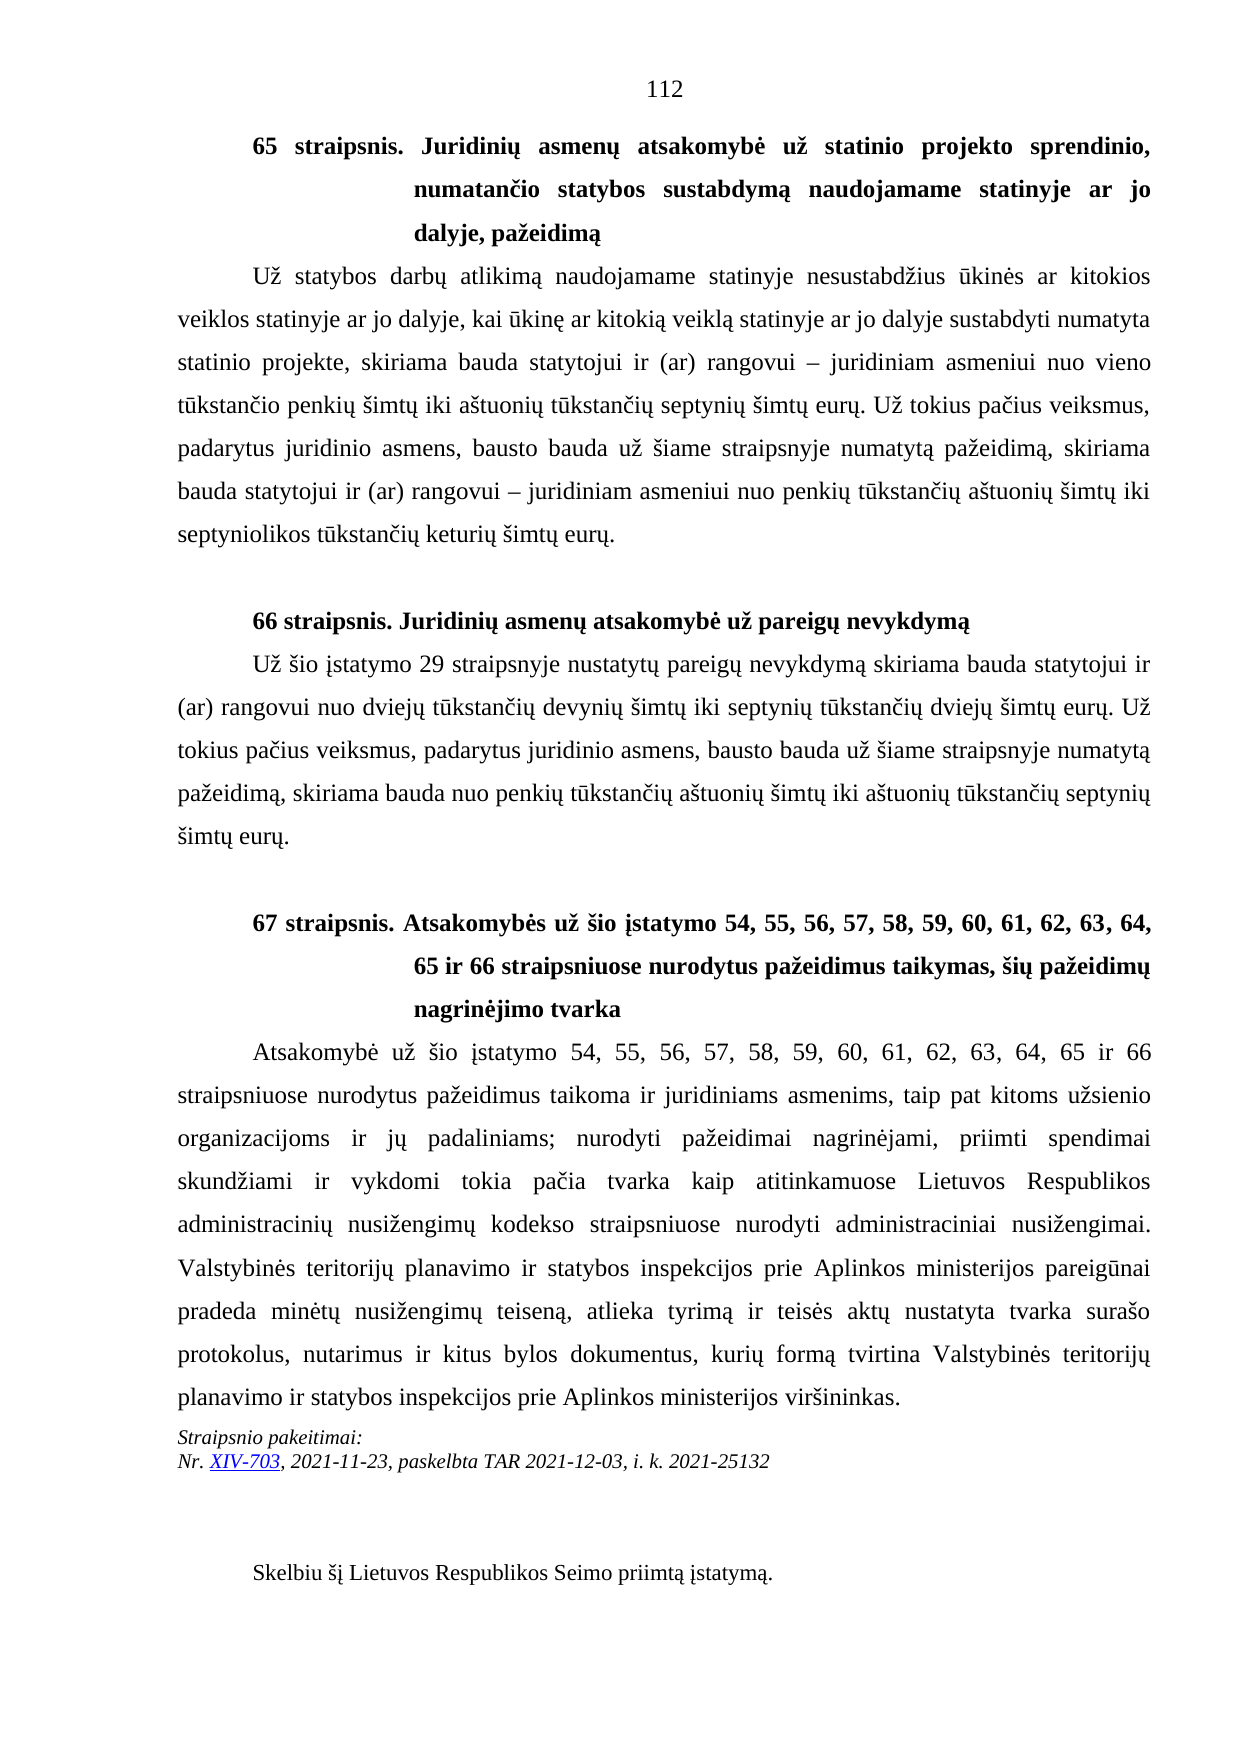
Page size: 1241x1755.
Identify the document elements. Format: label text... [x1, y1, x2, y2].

text Už šio įstatymo 29 straipsnyje nustatytų pareigų nevykdymą skiriama bauda statytojui ir (ar) rangovui nuo dviejų tūkstančių devynių šimtų iki septynių tūkstančių dviejų šimtų eurų. Už tokius pačius veiksmus, padarytus juridinio asmens, bausto bauda už šiame straipsnyje numatytą pažeidimą, skiriama bauda nuo penkių tūkstančių aštuonių šimtų iki aštuonių tūkstančių septynių šimtų eurų. [177, 649, 1152, 850]
text Skelbiu šį Lietuvos Respublikos Seimo priimtą įstatymą. [177, 1559, 1152, 1586]
text 65 straipsnis. Juridinių asmenų atsakomybė už statinio projekto sprendinio, numatančio statybos sustabdymą naudojamame statinyje ar jo dalyje, pažeidimą [252, 131, 1152, 246]
text Už statybos darbų atlikimą naudojamame statinyje nesustabdžius ūkinės ar kitokios veiklos statinyje ar jo dalyje, kai ūkinę ar kitokią veiklą statinyje ar jo dalyje sustabdyti numatyta statinio projekte, skiriama bauda statytojui ir (ar) rangovui – juridiniam asmeniui nuo vieno tūkstančio penkių šimtų iki aštuonių tūkstančių septynių šimtų eurų. Už tokius pačius veiksmus, padarytus juridinio asmens, bausto bauda už šiame straipsnyje numatytą pažeidimą, skiriama bauda statytojui ir (ar) rangovui – juridiniam asmeniui nuo penkių tūkstančių aštuonių šimtų iki septyniolikos tūkstančių keturių šimtų eurų. [177, 261, 1152, 548]
text 67 straipsnis. Atsakomybės už šio įstatymo 54, 55, 56, 57, 58, 59, 60, 61, 62, 63, 64, 65 ir 66 straipsniuose nurodytus pažeidimus taikymas, šių pažeidimų nagrinėjimo tvarka [252, 908, 1152, 1023]
text Straipsnio pakeitimai: [177, 1425, 1152, 1449]
text Nr. XIV-703, 2021-11-23, paskelbta TAR 2021-12-03, i. k. 2021-25132 [177, 1449, 1152, 1473]
text Atsakomybė už šio įstatymo 54, 55, 56, 57, 58, 59, 60, 61, 62, 63, 64, 65 ir 66 straipsniuose nurodytus pažeidimus taikoma ir juridiniams asmenims, taip pat kitoms užsienio organizacijoms ir jų padaliniams; nurodyti pažeidimai nagrinėjami, priimti spendimai skundžiami ir vykdomi tokia pačia tvarka kaip atitinkamuose Lietuvos Respublikos administracinių nusižengimų kodekso straipsniuose nurodyti administraciniai nusižengimai. Valstybinės teritorijų planavimo ir statybos inspekcijos prie Aplinkos ministerijos pareigūnai pradeda minėtų nusižengimų teiseną, atlieka tyrimą ir teisės aktų nustatyta tvarka surašo protokolus, nutarimus ir kitus bylos dokumentus, kurių formą tvirtina Valstybinės teritorijų planavimo ir statybos inspekcijos prie Aplinkos ministerijos viršininkas. [177, 1037, 1152, 1411]
text 66 straipsnis. Juridinių asmenų atsakomybė už pareigų nevykdymą [177, 606, 1152, 634]
